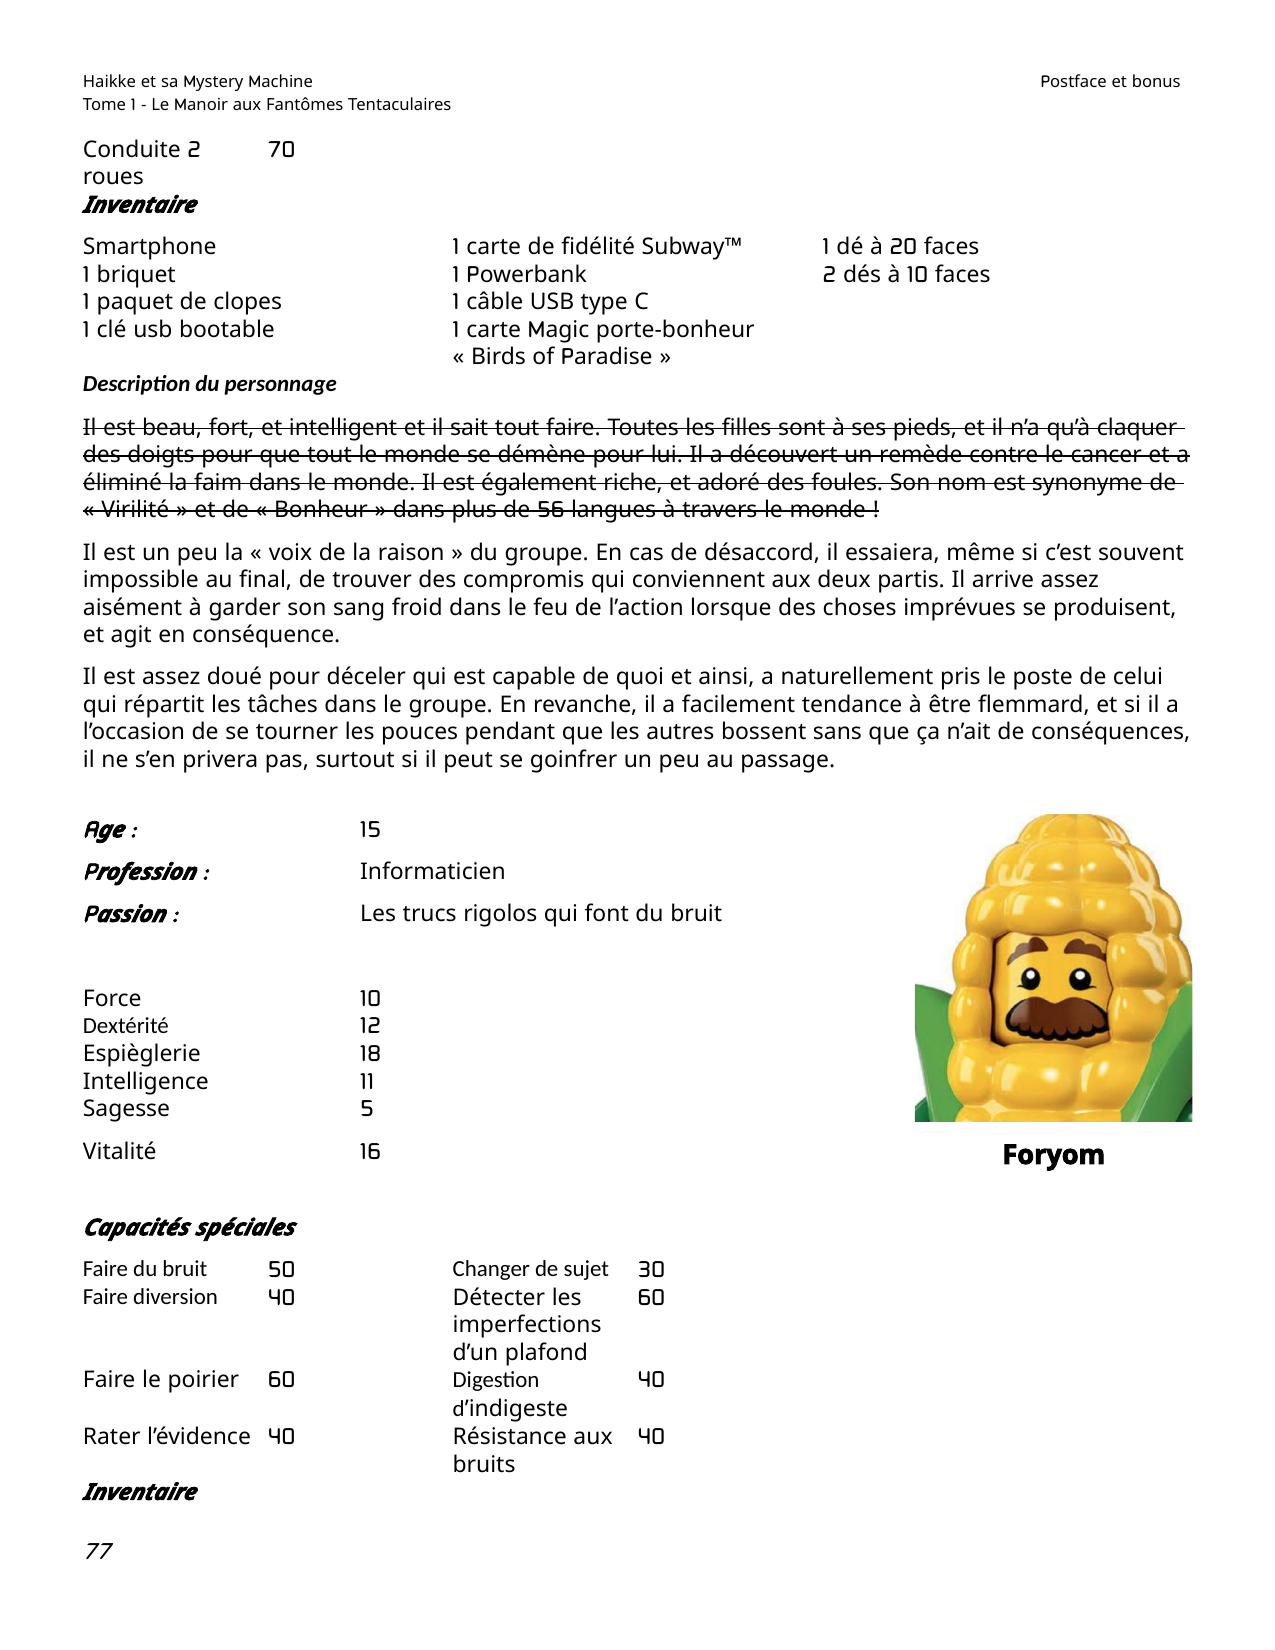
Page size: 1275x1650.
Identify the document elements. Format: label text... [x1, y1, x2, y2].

table_cell [1007, 1365, 1192, 1422]
table_cell Résistance aux bruits [453, 1422, 637, 1477]
table_cell Sagesse [83, 1094, 360, 1137]
table_cell [823, 1365, 1007, 1422]
table_cell Faire diversion [83, 1283, 268, 1365]
table_cell [1007, 1283, 1192, 1365]
table_cell Digestion d’indigeste [453, 1365, 637, 1422]
table_cell 2 dés à 10 faces [823, 259, 1192, 287]
table_cell Espièglerie [83, 1039, 360, 1066]
table_cell [823, 1422, 1007, 1477]
table_cell [823, 287, 1192, 314]
table_cell 1 clé usb bootable [83, 314, 452, 369]
table_cell Rater l’évidence [83, 1422, 268, 1477]
table_header Age : [83, 814, 360, 857]
table_cell [638, 941, 915, 1169]
table_cell [638, 134, 822, 189]
table_cell 5 [360, 1094, 637, 1137]
table_header Faire du bruit [83, 1255, 268, 1282]
table_cell 40 [268, 1283, 452, 1365]
table_cell Inventaire [83, 1477, 1192, 1519]
table_cell 40 [638, 1422, 822, 1477]
table_header 1 dé à 20 faces [823, 232, 1192, 259]
table_header [915, 1122, 1192, 1137]
table_cell 1 Powerbank [453, 259, 822, 287]
table_cell [83, 941, 360, 983]
table_cell Inventaire [83, 190, 1192, 232]
table_cell [823, 314, 1192, 369]
table_cell Dextérité [83, 1011, 360, 1039]
table_header 1 carte de fidélité Subway™ [453, 232, 822, 259]
table_cell 60 [268, 1365, 452, 1422]
table_header Smartphone [83, 232, 452, 259]
picture [914, 814, 1193, 1122]
table_cell [1007, 1422, 1192, 1477]
table_cell Conduite 2 roues [83, 134, 268, 189]
table_cell 40 [638, 1365, 822, 1422]
table_cell 1 briquet [83, 259, 452, 287]
table_cell [360, 941, 637, 983]
table_cell 70 [268, 134, 452, 189]
table_cell [1007, 134, 1192, 189]
table_cell Intelligence [83, 1066, 360, 1094]
table_header [1007, 1255, 1192, 1282]
table_cell Profession : [83, 857, 360, 899]
table_cell Description du personnage [83, 370, 1192, 412]
table_cell 1 paquet de clopes [83, 287, 452, 314]
table_header Il est beau, fort, et intelligent et il sait tout faire. Toutes les filles sont à ses pieds, et il n’a qu’à claquer des doigts pour que tout le monde se démène pour lui. Il a découvert un remède contre le cancer et a éliminé la faim dans le monde. Il est également riche, et adoré des foules. Son nom est synonyme de « Virilité » et de « Bonheur » dans plus de 56 langues à travers le monde ! Il est un peu la « voix de la raison » du groupe. En cas de désaccord, il essaiera, même si c’est souvent impossible au final, de trouver des compromis qui conviennent aux deux partis. Il arrive assez aisément à garder son sang froid dans le feu de l’action lorsque des choses imprévues se produisent, et agit en conséquence. Il est assez doué pour déceler qui est capable de quoi et ainsi, a naturellement pris le poste de celui qui répartit les tâches dans le groupe. En revanche, il a facilement tendance à être flemmard, et si il a l’occasion de se tourner les pouces pendant que les autres bossent sans que ça n’ait de conséquences, il ne s’en privera pas, surtout si il peut se goinfrer un peu au passage. [83, 412, 1192, 814]
table_cell Vitalité [83, 1137, 360, 1169]
table_header Changer de sujet [453, 1255, 637, 1282]
table_cell [823, 134, 1007, 189]
table_header 30 [638, 1255, 822, 1282]
table_cell Faire le poirier [83, 1365, 268, 1422]
table_header [823, 1255, 1007, 1282]
table_header 15 [360, 814, 914, 857]
table_cell 1 câble USB type C [453, 287, 822, 314]
table_cell 10 [360, 984, 637, 1011]
table_cell 16 [360, 1137, 637, 1169]
table_cell Informaticien [360, 857, 914, 899]
table_cell 60 [638, 1283, 822, 1365]
table_cell Passion : [83, 899, 360, 941]
table_cell Les trucs rigolos qui font du bruit [360, 899, 914, 941]
table_cell 12 [360, 1011, 637, 1039]
table_header Capacités spéciales [83, 1212, 1192, 1477]
table_cell Détecter les imperfections d’un plafond [453, 1283, 637, 1365]
table_cell Foryom [915, 1137, 1192, 1169]
table_cell 18 [360, 1039, 637, 1066]
table_cell [823, 1283, 1007, 1365]
table_cell [453, 134, 637, 189]
table_cell 11 [360, 1066, 637, 1094]
table_cell 40 [268, 1422, 452, 1477]
table_header 50 [268, 1255, 452, 1282]
table_cell Force [83, 984, 360, 1011]
table_cell 1 carte Magic porte-bonheur « Birds of Paradise » [453, 314, 822, 369]
